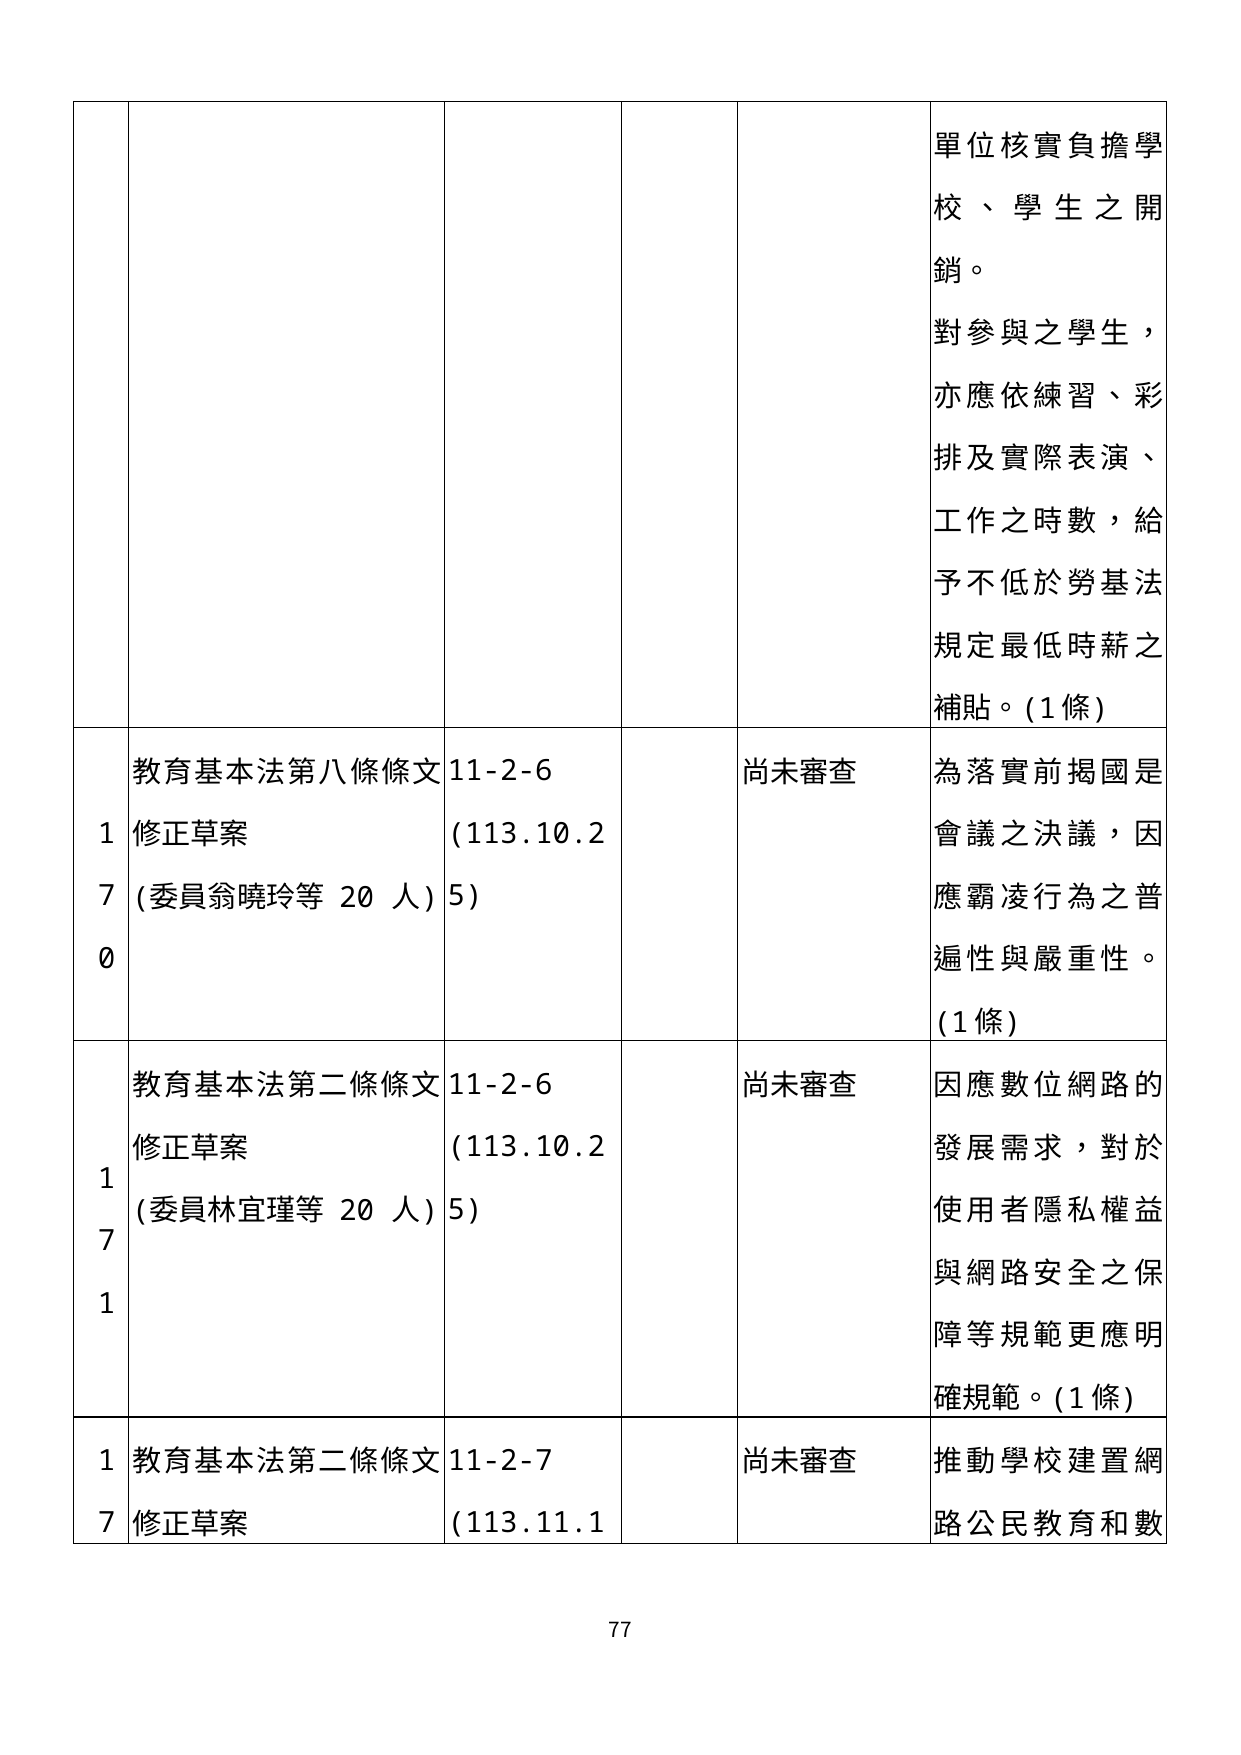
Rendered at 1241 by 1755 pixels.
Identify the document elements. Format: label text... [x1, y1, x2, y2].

table_cell 尚未審查 [738, 1418, 930, 1542]
table_cell [622, 1418, 737, 1542]
table_cell [74, 1418, 128, 1542]
table_cell 尚未審查 [738, 728, 930, 1040]
table_cell [74, 1041, 128, 1416]
table_cell 11-2-6 (113.10.25) [445, 728, 621, 1040]
table_cell [738, 102, 930, 727]
table_cell [74, 102, 128, 727]
table_cell [622, 1041, 737, 1416]
table_cell 單位核實負擔學校、學生之開銷。 對參與之學生，亦應依練習、彩排及實際表演、工作之時數，給予不低於勞基法規定最低時薪之補貼。(1條) [931, 102, 1166, 727]
table_cell [445, 102, 621, 727]
table_cell [129, 102, 444, 727]
table_cell 11-2-6 (113.10.25) [445, 1041, 621, 1416]
table_cell [622, 102, 737, 727]
table_cell 11-2-7 (113.11.1 [445, 1418, 621, 1542]
table_cell [622, 728, 737, 1040]
table_cell 為落實前揭國是會議之決議，因應霸凌行為之普遍性與嚴重性。(1條) [931, 728, 1166, 1040]
table_cell 教育基本法第二條條文修正草案 [129, 1418, 444, 1542]
table_cell [74, 728, 128, 1040]
table_cell 推動學校建置網路公民教育和數 [931, 1418, 1166, 1542]
table_cell 教育基本法第八條條文修正草案 (委員翁曉玲等 20 人) [129, 728, 444, 1040]
table_cell 尚未審查 [738, 1041, 930, 1416]
table_cell 因應數位網路的發展需求，對於使用者隱私權益與網路安全之保障等規範更應明確規範。(1條) [931, 1041, 1166, 1416]
table_cell 教育基本法第二條條文修正草案 (委員林宜瑾等 20 人) [129, 1041, 444, 1416]
